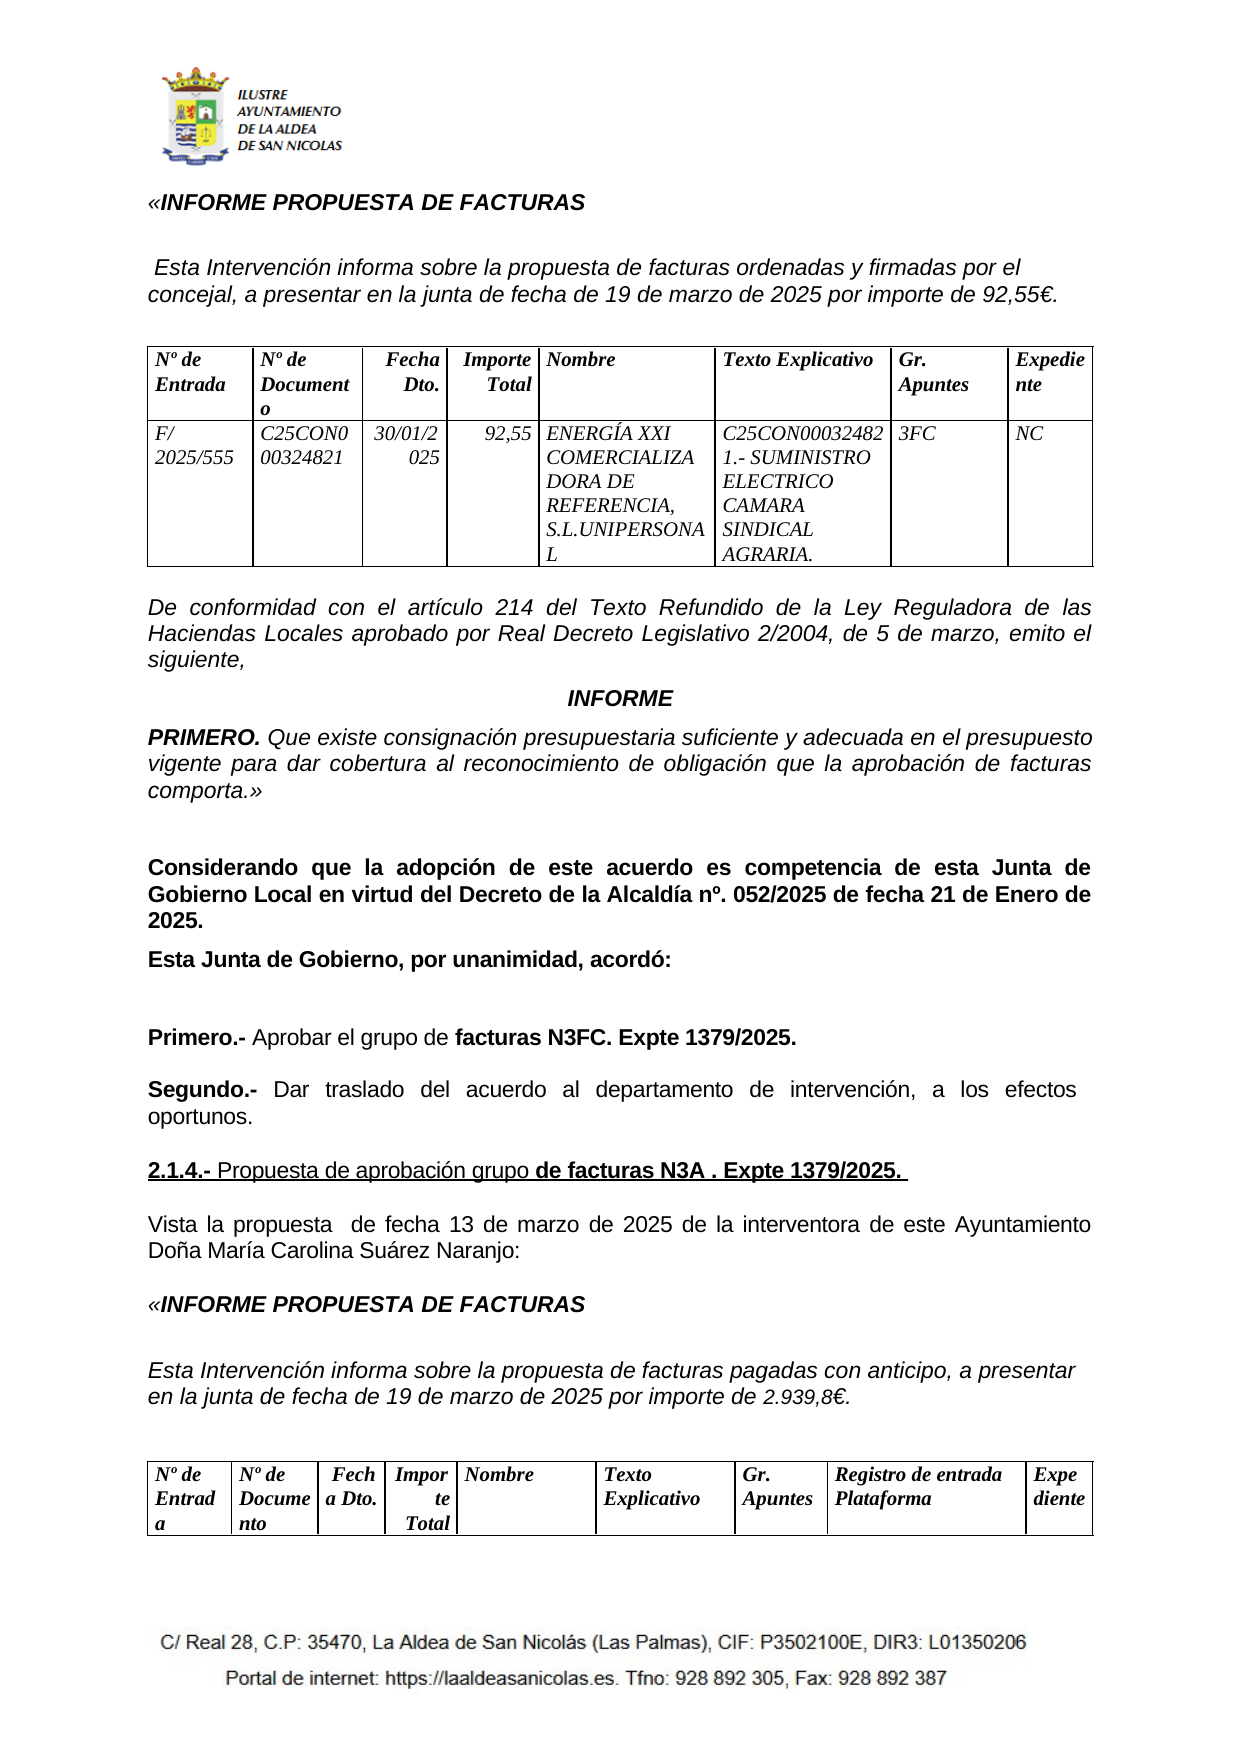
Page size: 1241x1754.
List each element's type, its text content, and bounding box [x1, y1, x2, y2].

table_cell NC [1009, 421, 1092, 566]
table_cell 3FC [892, 421, 1007, 566]
table_header Nº de Entrada [148, 347, 253, 419]
table_header Fecha Dto. [363, 347, 447, 419]
table_header Nº de Documento [232, 1462, 317, 1534]
text Considerando que la adopción de este acuerdo es competencia de esta Junta de Gobierno Local en virtud del Decreto de la Alcaldía nº. 052/2025 de fecha 21 de Enero de 2025. [148, 854, 1093, 933]
table_header Gr. Apuntes [892, 347, 1008, 419]
text Primero.- Aprobar el grupo de facturas N3FC. Expte 1379/2025. [148, 1023, 1093, 1050]
text De conformidad con el artículo 214 del Texto Refundido de la Ley Reguladora de las Haciendas Locales aprobado por Real Decreto Legislativo 2/2004, de 5 de marzo, emito el siguiente, [148, 593, 1093, 672]
table_header Expediente [1027, 1462, 1092, 1534]
text Esta Intervención informa sobre la propuesta de facturas pagadas con anticipo, a presentar en la junta de fecha de 19 de marzo de 2025 por importe de 2.939,8€. [148, 1357, 1093, 1409]
text Esta Intervención informa sobre la propuesta de facturas ordenadas y firmadas por el concejal, a presentar en la junta de fecha de 19 de marzo de 2025 por importe de 92,55€. [148, 254, 1093, 307]
text PRIMERO. Que existe consignación presupuestaria suficiente y adecuada en el presupuesto vigente para dar cobertura al reconocimiento de obligación que la aprobación de facturas comporta.» [148, 724, 1093, 803]
table_header Texto Explicativo [716, 347, 891, 419]
table_header Nº de Entrada [148, 1462, 231, 1534]
table_header Fecha Dto. [319, 1462, 384, 1534]
table_cell 92,55 [448, 421, 538, 566]
text 2.1.4.- Propuesta de aprobación grupo de facturas N3A . Expte 1379/2025. [148, 1157, 1093, 1183]
table_cell C25CON000324821.- SUMINISTRO ELECTRICO CAMARA SINDICAL AGRARIA. [716, 421, 890, 566]
picture [148, 59, 358, 173]
table_cell 30/01/2025 [363, 421, 446, 566]
table_cell ENERGÍA XXI COMERCIALIZADORA DE REFERENCIA, S.L.UNIPERSONAL [540, 421, 714, 566]
table_cell C25CON000324821 [254, 421, 362, 566]
table_header Nombre [458, 1462, 595, 1534]
table_header Nombre [540, 347, 715, 419]
table_header Registro de entrada Plataforma [828, 1462, 1025, 1534]
table_cell F/2025/555 [148, 421, 252, 566]
table_header Importe Total [386, 1462, 456, 1534]
text Esta Junta de Gobierno, por unanimidad, acordó: [148, 946, 1093, 972]
picture [148, 1626, 1034, 1694]
text Segundo.- Dar traslado del acuerdo al departamento de intervención, a los efectos oportunos. [148, 1076, 1078, 1129]
table_header Importe Total [448, 347, 539, 419]
table_header Expediente [1009, 347, 1092, 419]
text INFORME [148, 685, 1093, 711]
table_header Nº de Documento [254, 347, 362, 419]
text «INFORME PROPUESTA DE FACTURAS [148, 188, 1093, 215]
table_header Texto Explicativo [597, 1462, 734, 1534]
text Vista la propuesta de fecha 13 de marzo de 2025 de la interventora de este Ayuntamiento Doña María Carolina Suárez Naranjo: [148, 1211, 1093, 1263]
table_header Gr. Apuntes [736, 1462, 827, 1534]
text «INFORME PROPUESTA DE FACTURAS [148, 1291, 1093, 1317]
